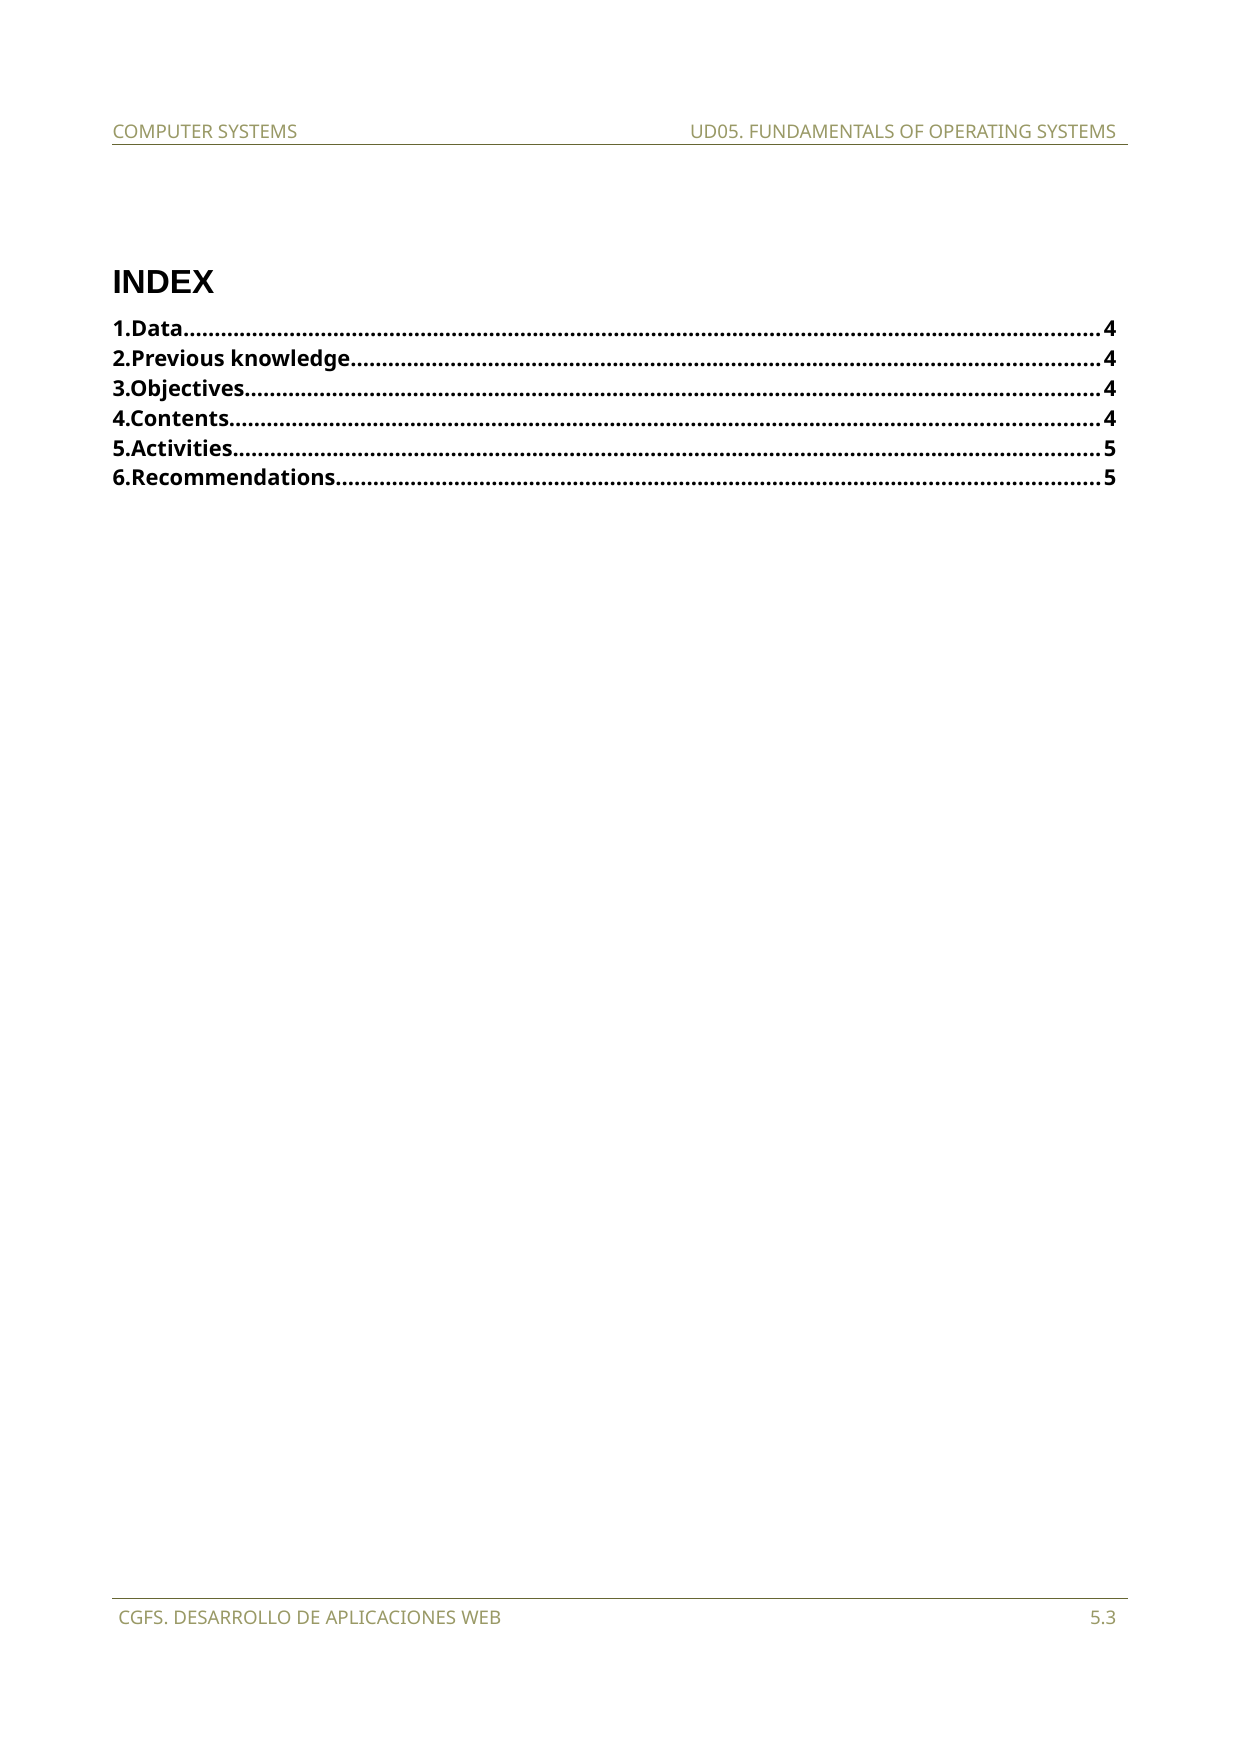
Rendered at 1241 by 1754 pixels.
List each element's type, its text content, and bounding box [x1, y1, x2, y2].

text 3.Objectives 4 [112, 373, 1128, 403]
text 2.Previous knowledge 4 [112, 343, 1128, 373]
text 6.Recommendations 5 [112, 462, 1128, 492]
text 5.Activities 5 [112, 432, 1128, 462]
subtitle INDEX [112, 262, 1128, 301]
text 4.Contents 4 [112, 403, 1128, 432]
text 1.Data 4 [112, 313, 1128, 343]
